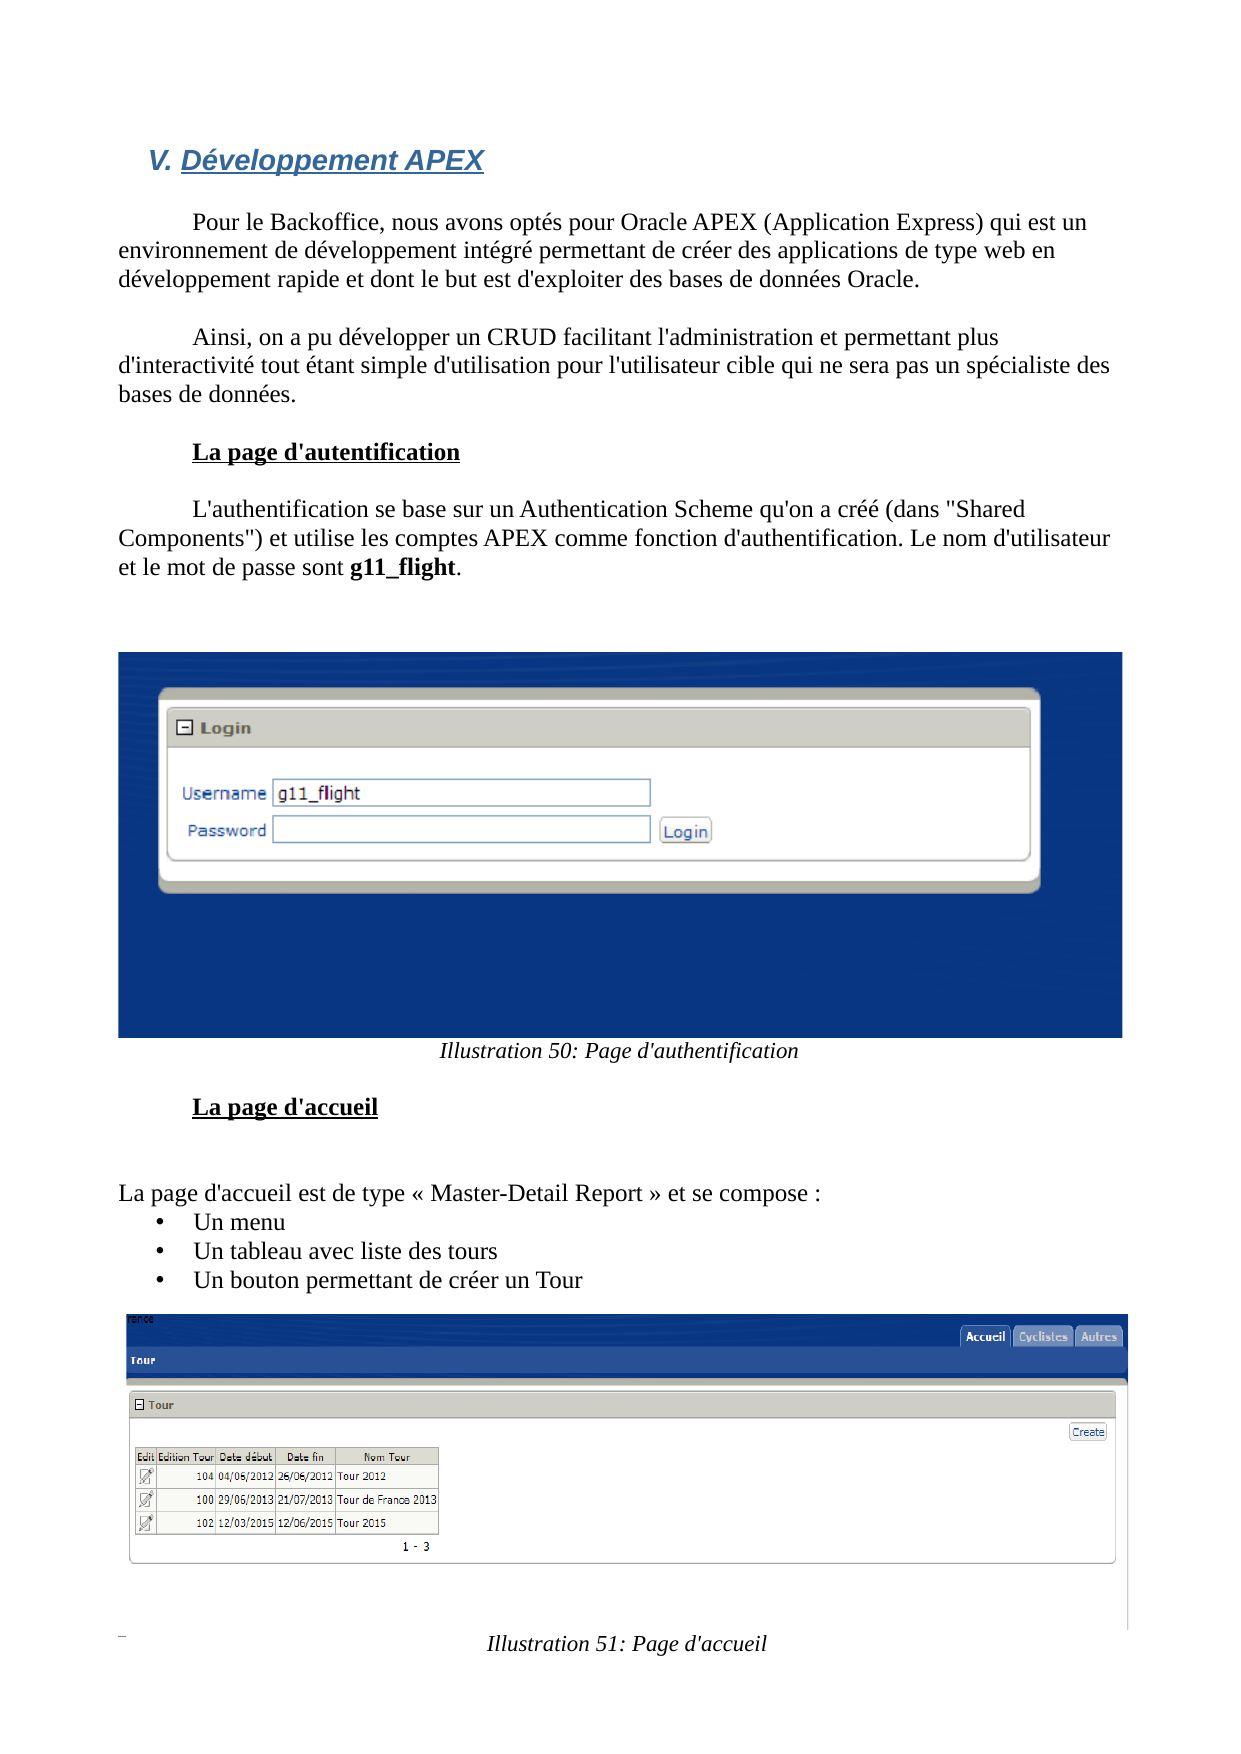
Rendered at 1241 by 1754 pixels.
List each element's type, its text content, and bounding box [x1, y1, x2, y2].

list Un menu [156, 1207, 1122, 1236]
subtitle Développement APEX [148, 143, 1122, 176]
list Un tableau avec liste des tours [156, 1236, 1122, 1265]
text Illustration 50: Page d'authentification [118, 1038, 1122, 1063]
text Pour le Backoffice, nous avons optés pour Oracle APEX (Application Express) qui est un environnement de développement intégré permettant de créer des applications de type web en développement rapide et dont le but est d'exploiter des bases de données Oracle. [118, 207, 1122, 293]
text La page d'autentification [118, 437, 1122, 465]
text La page d'accueil [118, 1092, 1122, 1121]
list Un bouton permettant de créer un Tour [156, 1265, 1122, 1293]
text L'authentification se base sur un Authentication Scheme qu'on a créé (dans "Shared Components") et utilise les comptes APEX comme fonction d'authentification. Le nom d'utilisateur et le mot de passe sont g11_flight. [118, 494, 1122, 580]
list [126, 1302, 1130, 1314]
text La page d'accueil est de type « Master-Detail Report » et se compose : [118, 1178, 1122, 1207]
list Illustration 51: Page d'accueil [126, 1630, 1130, 1656]
text Ainsi, on a pu développer un CRUD facilitant l'administration et permettant plus d'interactivité tout étant simple d'utilisation pour l'utilisateur cible qui ne sera pas un spécialiste des bases de données. [118, 322, 1122, 408]
